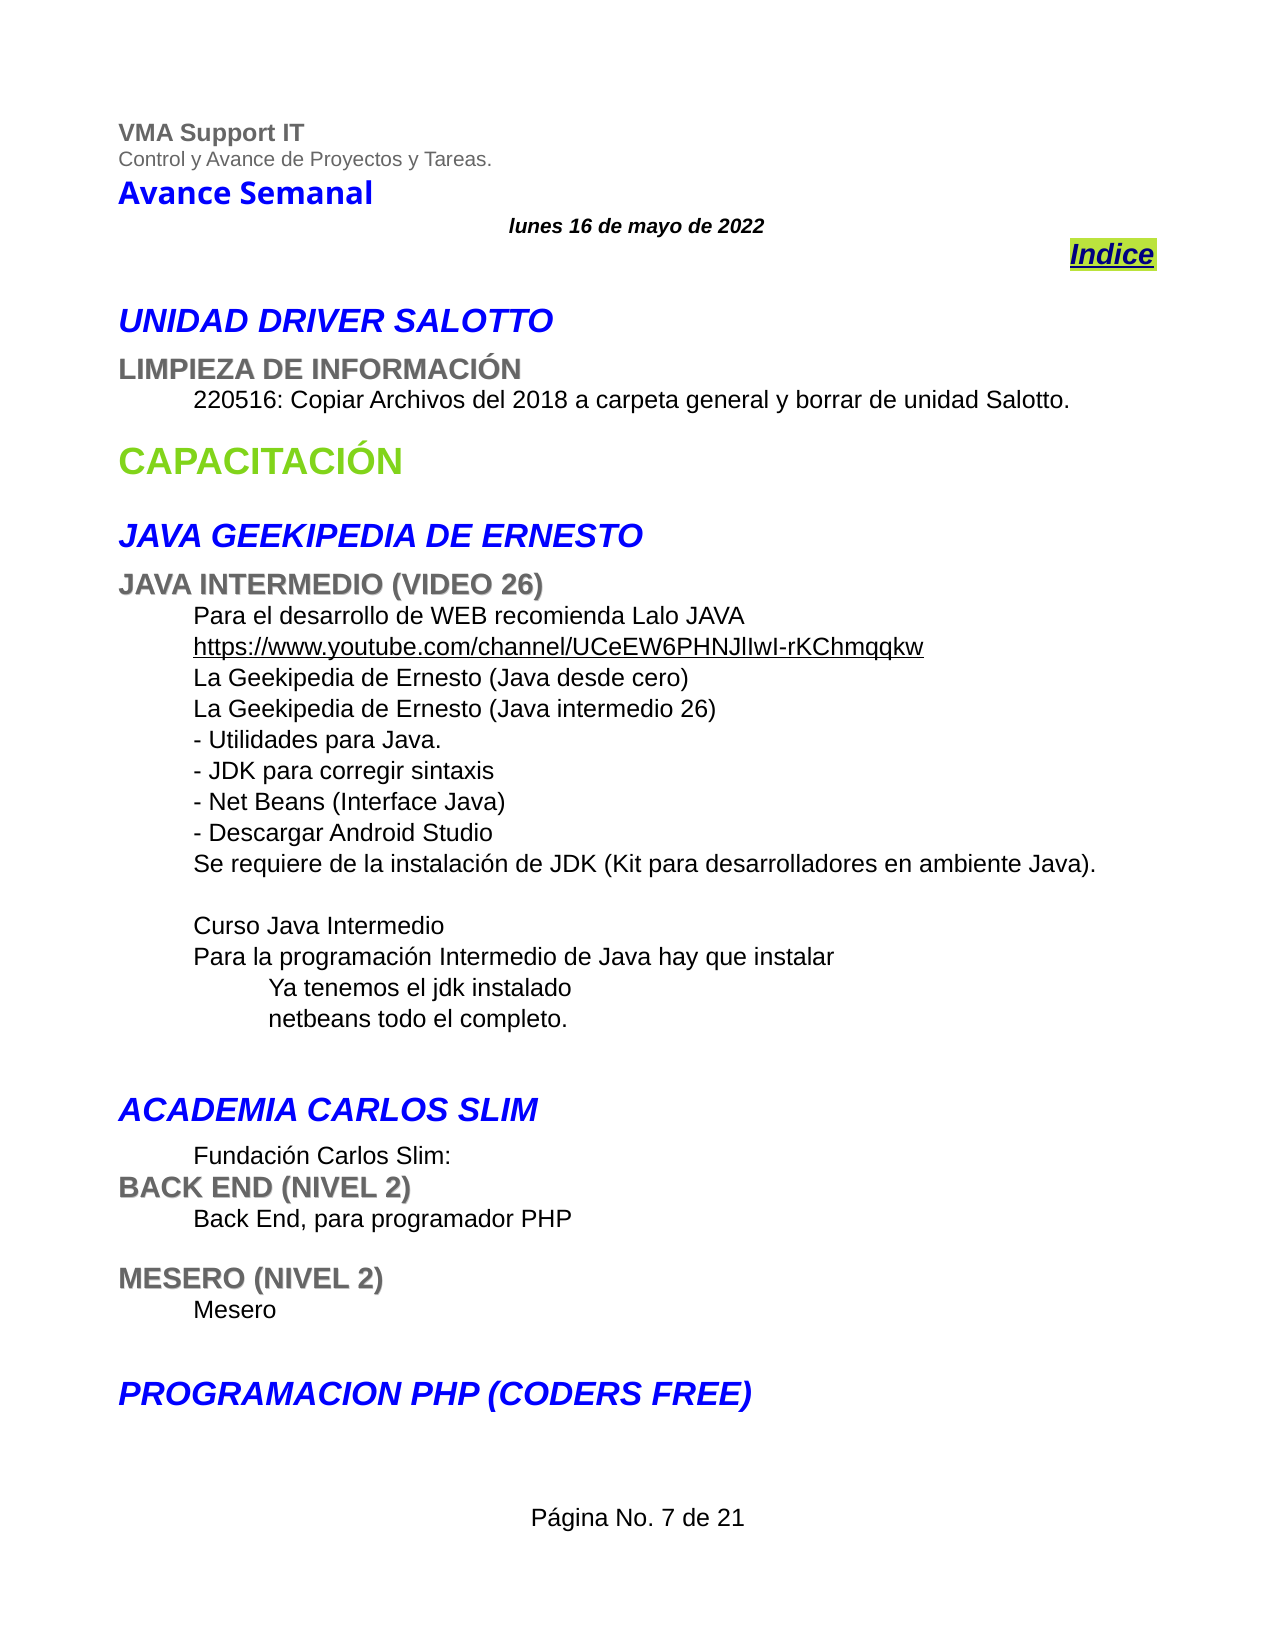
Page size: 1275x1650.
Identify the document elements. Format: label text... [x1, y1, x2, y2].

list La Geekipedia de Ernesto (Java intermedio 26) [193, 694, 1157, 723]
list Curso Java Intermedio [118, 911, 1157, 940]
subtitle JAVA GEEKIPEDIA DE ERNESTO [118, 516, 1157, 555]
subtitle LIMPIEZA DE INFORMACIÓN [118, 352, 1157, 385]
list Para la programación Intermedio de Java hay que instalar [118, 942, 1157, 971]
list - JDK para corregir sintaxis [193, 756, 1157, 785]
list - Utilidades para Java. [193, 725, 1157, 754]
list netbeans todo el completo. [118, 1004, 1157, 1033]
list - Descargar Android Studio [193, 818, 1157, 847]
subtitle UNIDAD DRIVER SALOTTO [118, 300, 1157, 339]
subtitle PROGRAMACION PHP (CODERS FREE) [118, 1373, 1157, 1412]
text 220516: Copiar Archivos del 2018 a carpeta general y borrar de unidad Salotto. [118, 385, 1157, 414]
text Mesero [193, 1295, 1157, 1324]
list https://www.youtube.com/channel/UCeEW6PHNJlIwI-rKChmqqkw [193, 632, 1157, 661]
subtitle BACK END (NIVEL 2) [118, 1170, 1157, 1204]
list Se requiere de la instalación de JDK (Kit para desarrolladores en ambiente Java). [193, 849, 1157, 878]
list Ya tenemos el jdk instalado [118, 973, 1157, 1002]
list - Net Beans (Interface Java) [193, 787, 1157, 816]
subtitle ACADEMIA CARLOS SLIM [118, 1090, 1157, 1129]
list Para el desarrollo de WEB recomienda Lalo JAVA [193, 601, 1157, 630]
text Back End, para programador PHP [193, 1204, 1157, 1232]
list La Geekipedia de Ernesto (Java desde cero) [193, 663, 1157, 692]
subtitle JAVA INTERMEDIO (VIDEO 26) [118, 567, 1157, 601]
subtitle CAPACITACIÓN [118, 439, 1157, 483]
subtitle MESERO (NIVEL 2) [118, 1261, 1157, 1295]
text Fundación Carlos Slim: [193, 1141, 1157, 1170]
